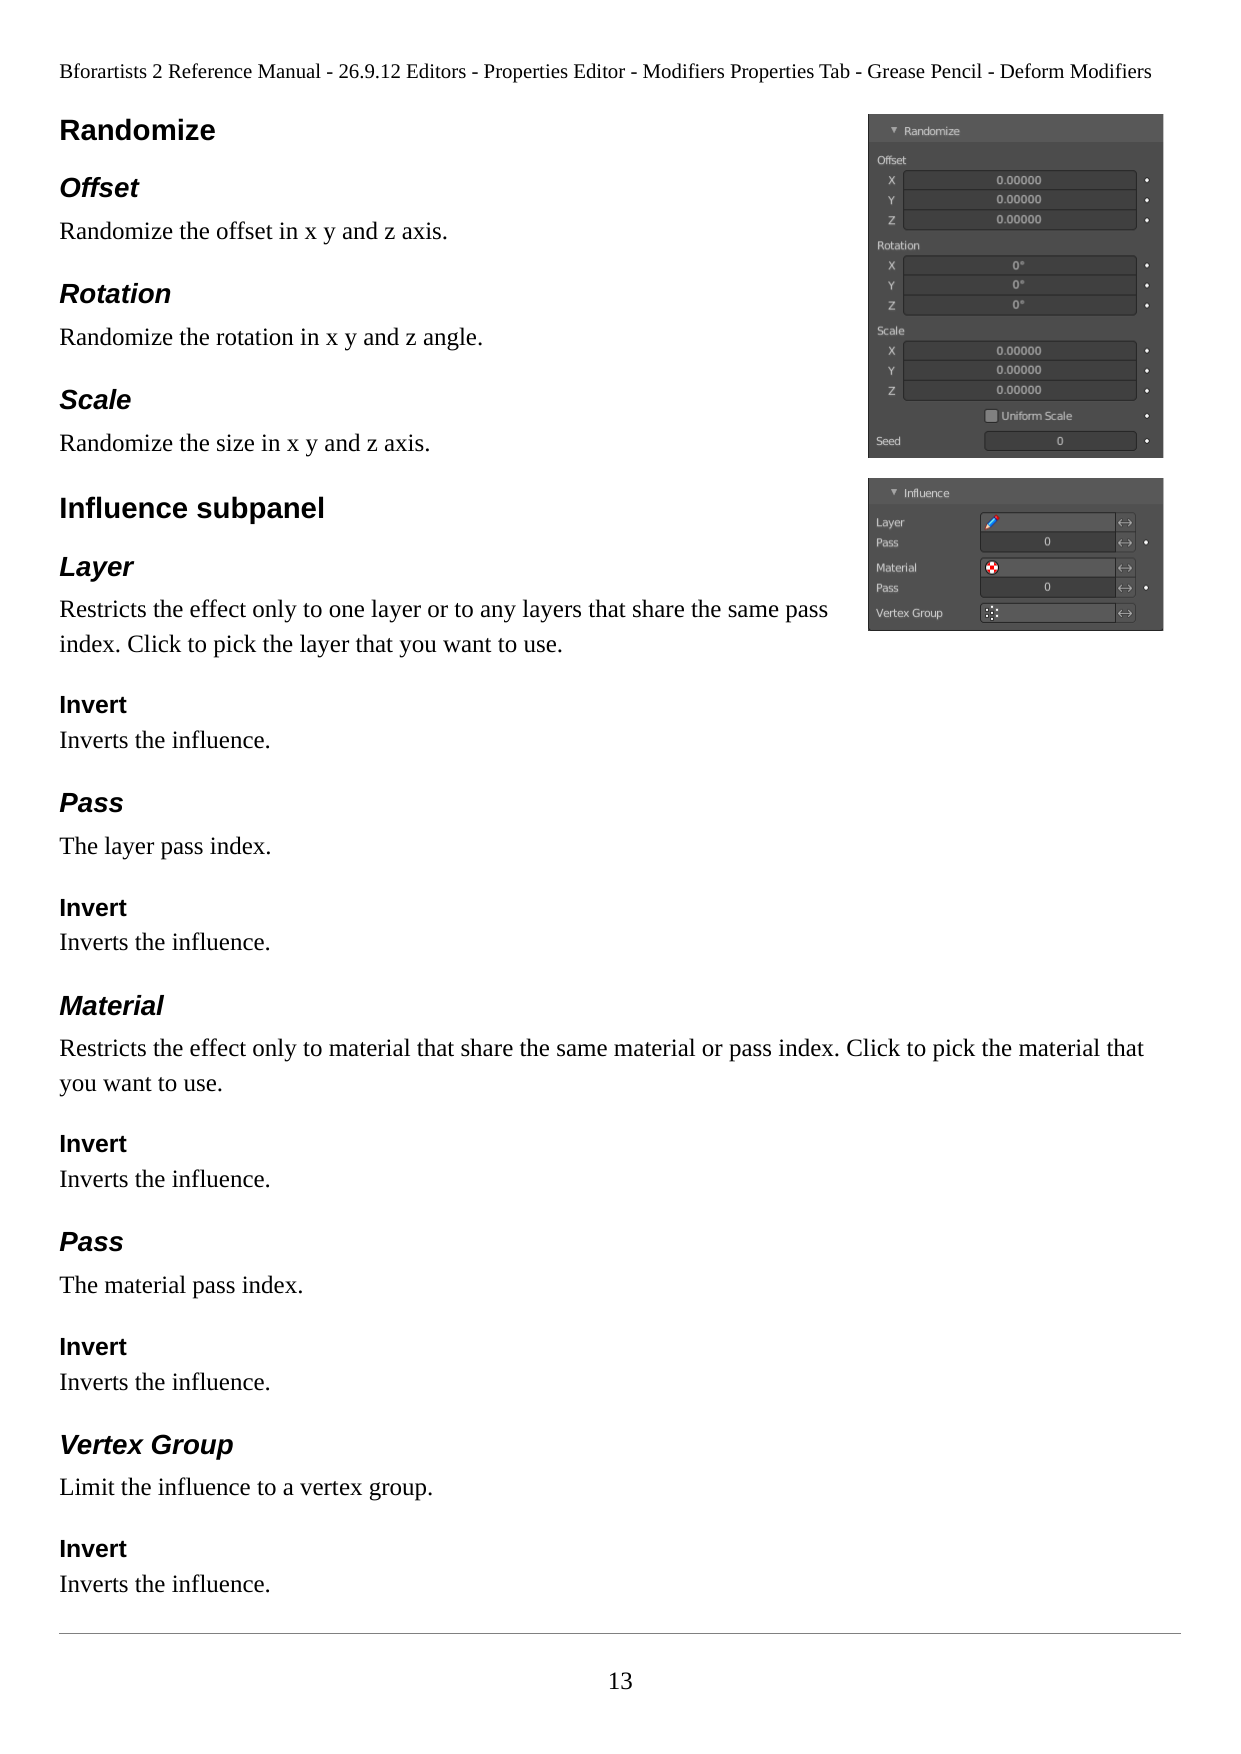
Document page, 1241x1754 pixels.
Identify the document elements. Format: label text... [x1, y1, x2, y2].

text Limit the influence to a vertex group. [59, 1472, 1181, 1501]
subtitle Material [59, 989, 1181, 1021]
text Restricts the effect only to material that share the same material or pass index. Click to pick the material that you want to use. [59, 1033, 1181, 1097]
subtitle Invert [59, 690, 1181, 719]
subtitle Rotation [59, 277, 868, 309]
text The material pass index. [59, 1270, 1181, 1299]
text Inverts the influence. [59, 1164, 1181, 1193]
picture [868, 478, 1164, 631]
subtitle [1164, 491, 1181, 525]
subtitle Invert [59, 1332, 1181, 1360]
subtitle Invert [59, 1129, 1181, 1158]
subtitle Invert [59, 1534, 1181, 1563]
subtitle [1164, 277, 1181, 309]
subtitle Vertex Group [59, 1428, 1181, 1460]
text Inverts the influence. [59, 1367, 1181, 1395]
subtitle Layer [59, 550, 868, 582]
subtitle Randomize [59, 113, 1181, 146]
subtitle Pass [59, 787, 1181, 819]
subtitle Influence subpanel [59, 491, 868, 525]
subtitle [1164, 171, 1181, 203]
text Randomize the size in x y and z axis. [59, 428, 868, 456]
text Inverts the influence. [59, 1569, 1181, 1598]
picture [868, 114, 1164, 458]
text The layer pass index. [59, 831, 1181, 860]
subtitle [1164, 383, 1181, 415]
subtitle Pass [59, 1226, 1181, 1258]
text Inverts the influence. [59, 927, 1181, 956]
text Randomize the rotation in x y and z angle. [59, 322, 868, 350]
subtitle [1164, 550, 1181, 582]
text Restricts the effect only to one layer or to any layers that share the same pass index. Click to pick the layer that you want to use. [59, 594, 1181, 658]
subtitle Scale [59, 383, 868, 415]
subtitle Invert [59, 893, 1181, 921]
text Randomize the offset in x y and z axis. [59, 216, 868, 244]
subtitle Offset [59, 171, 868, 203]
text Inverts the influence. [59, 725, 1181, 754]
